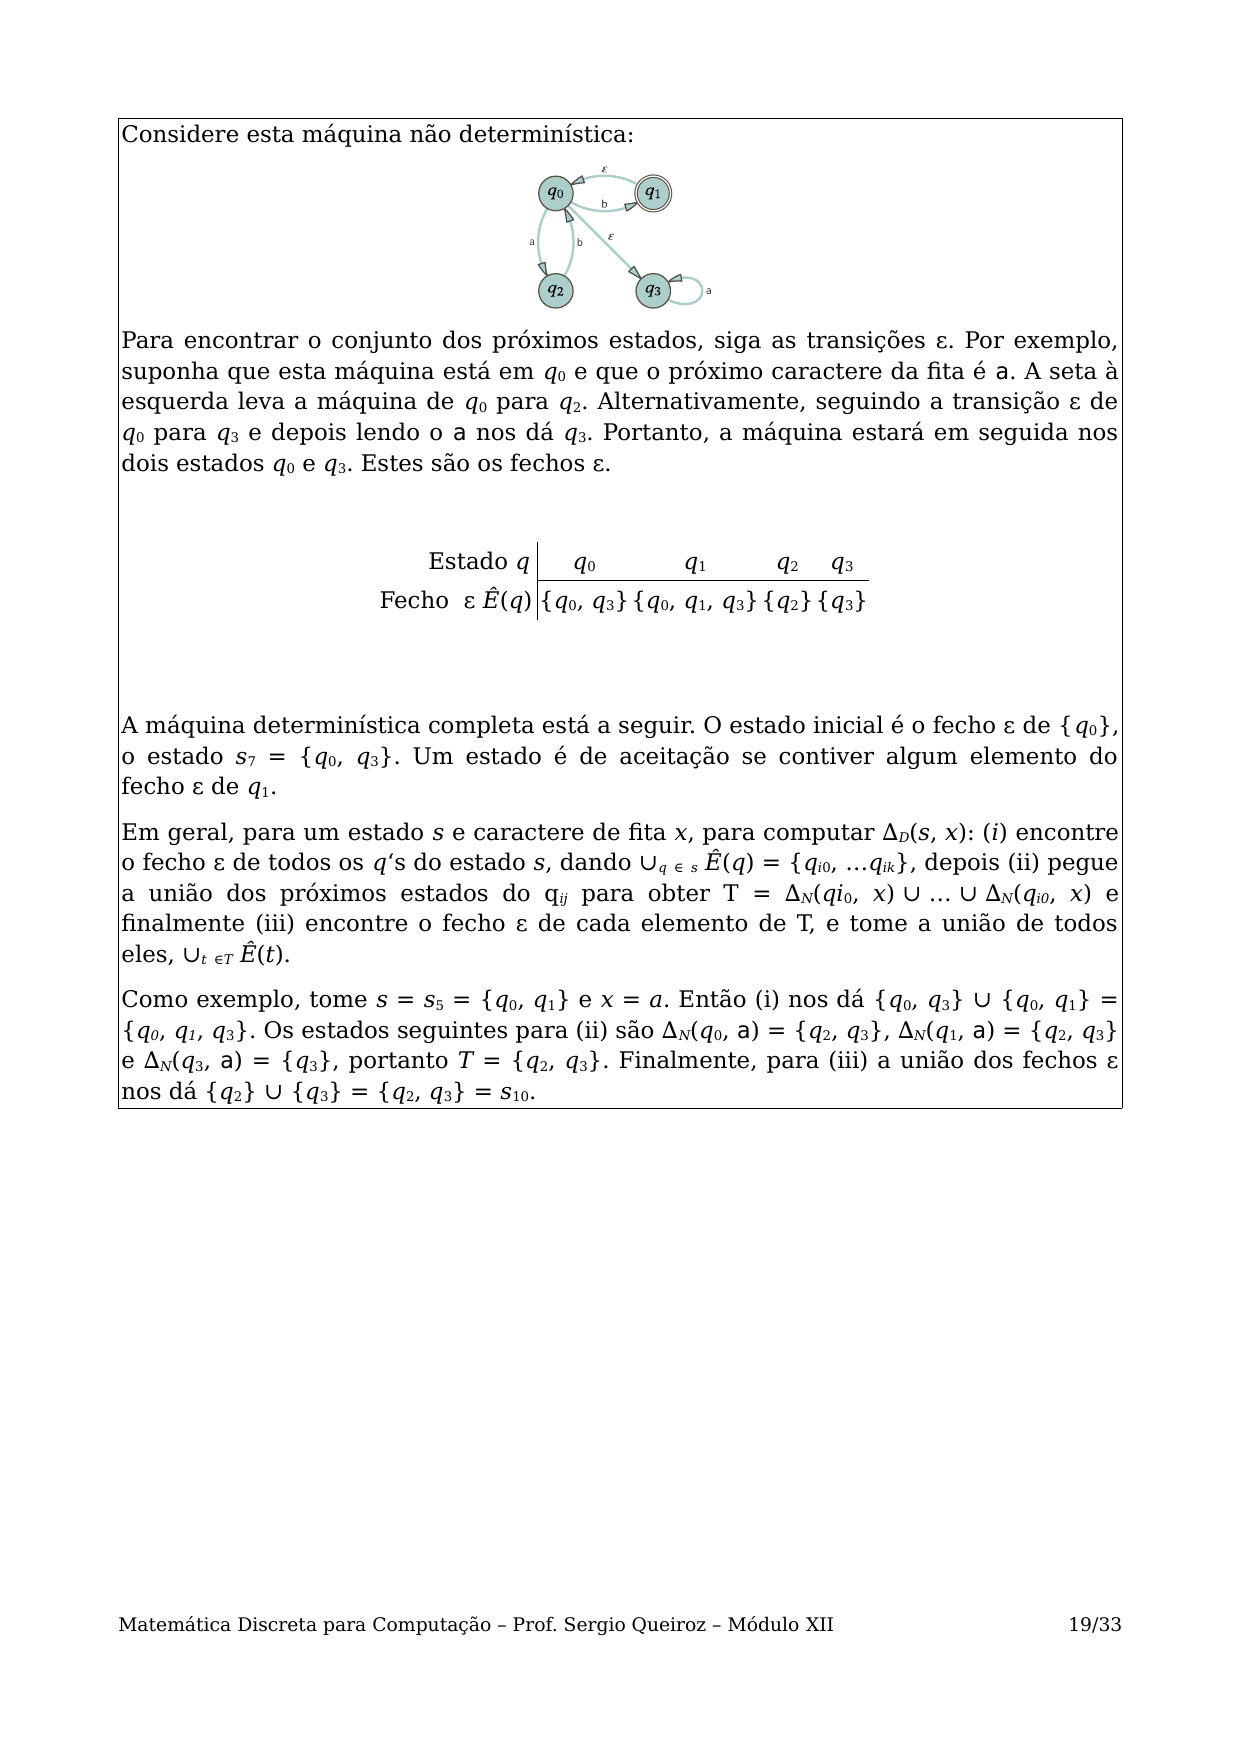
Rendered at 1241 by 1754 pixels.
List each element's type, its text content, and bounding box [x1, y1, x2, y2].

table_header Estado q [371, 542, 537, 580]
table_header q0 [538, 542, 630, 580]
table_cell {q0, q1, q3} [630, 581, 760, 619]
table_header q1 [630, 542, 760, 580]
table_cell Fecho ε Ê(q) [371, 580, 537, 619]
text Em geral, para um estado s e caractere de fita x, para computar ∆D(s, x): (i) encontre o fecho ε de todos os q‘s do estado s, dando ∪q ∈ s Ê(q) = {qi0, …qik}, depois (ii) pegue a união dos próximos estados do qij para obter T = ∆N(qi0, x) ∪ … ∪ ∆N(qi0, x) e finalmente (iii) encontre o fecho ε de cada elemento de T, e tome a união de todos eles, ∪t ∈T Ê(t). [119, 816, 1122, 968]
table_cell {q0, q3} [538, 581, 630, 619]
text Considere esta máquina não determinística: [119, 119, 1122, 148]
table_cell {q3} [814, 581, 869, 619]
text Como exemplo, tome s = s5 = {q0, q1} e x = a. Então (i) nos dá {q0, q3} ∪ {q0, q1} = {q0, q1, q3}. Os estados seguintes para (ii) são ∆N(q0, a) = {q2, q3}, ∆N(q1, a) = {q2, q3} e ∆N(q3, a) = {q3}, portanto T = {q2, q3}. Finalmente, para (iii) a união dos fechos ε nos dá {q2} ∪ {q3} = {q2, q3} = s10. [119, 983, 1122, 1108]
text A máquina determinística completa está a seguir. O estado inicial é o fecho ε de {q0}, o estado s7 = {q0, q3}. Um estado é de aceitação se contiver algum elemento do fecho ε de q1. [119, 709, 1122, 800]
table_header q3 [814, 542, 869, 580]
table_cell {q2} [760, 581, 814, 619]
table_header q2 [760, 542, 814, 580]
text Para encontrar o conjunto dos próximos estados, siga as transições ε. Por exemplo, suponha que esta máquina está em q0 e que o próximo caractere da fita é a. A seta à esquerda leva a máquina de q0 para q2. Alternativamente, seguindo a transição ε de q0 para q3 e depois lendo o a nos dá q3. Portanto, a máquina estará em seguida nos dois estados q0 e q3. Estes são os fechos ε. [119, 324, 1122, 476]
